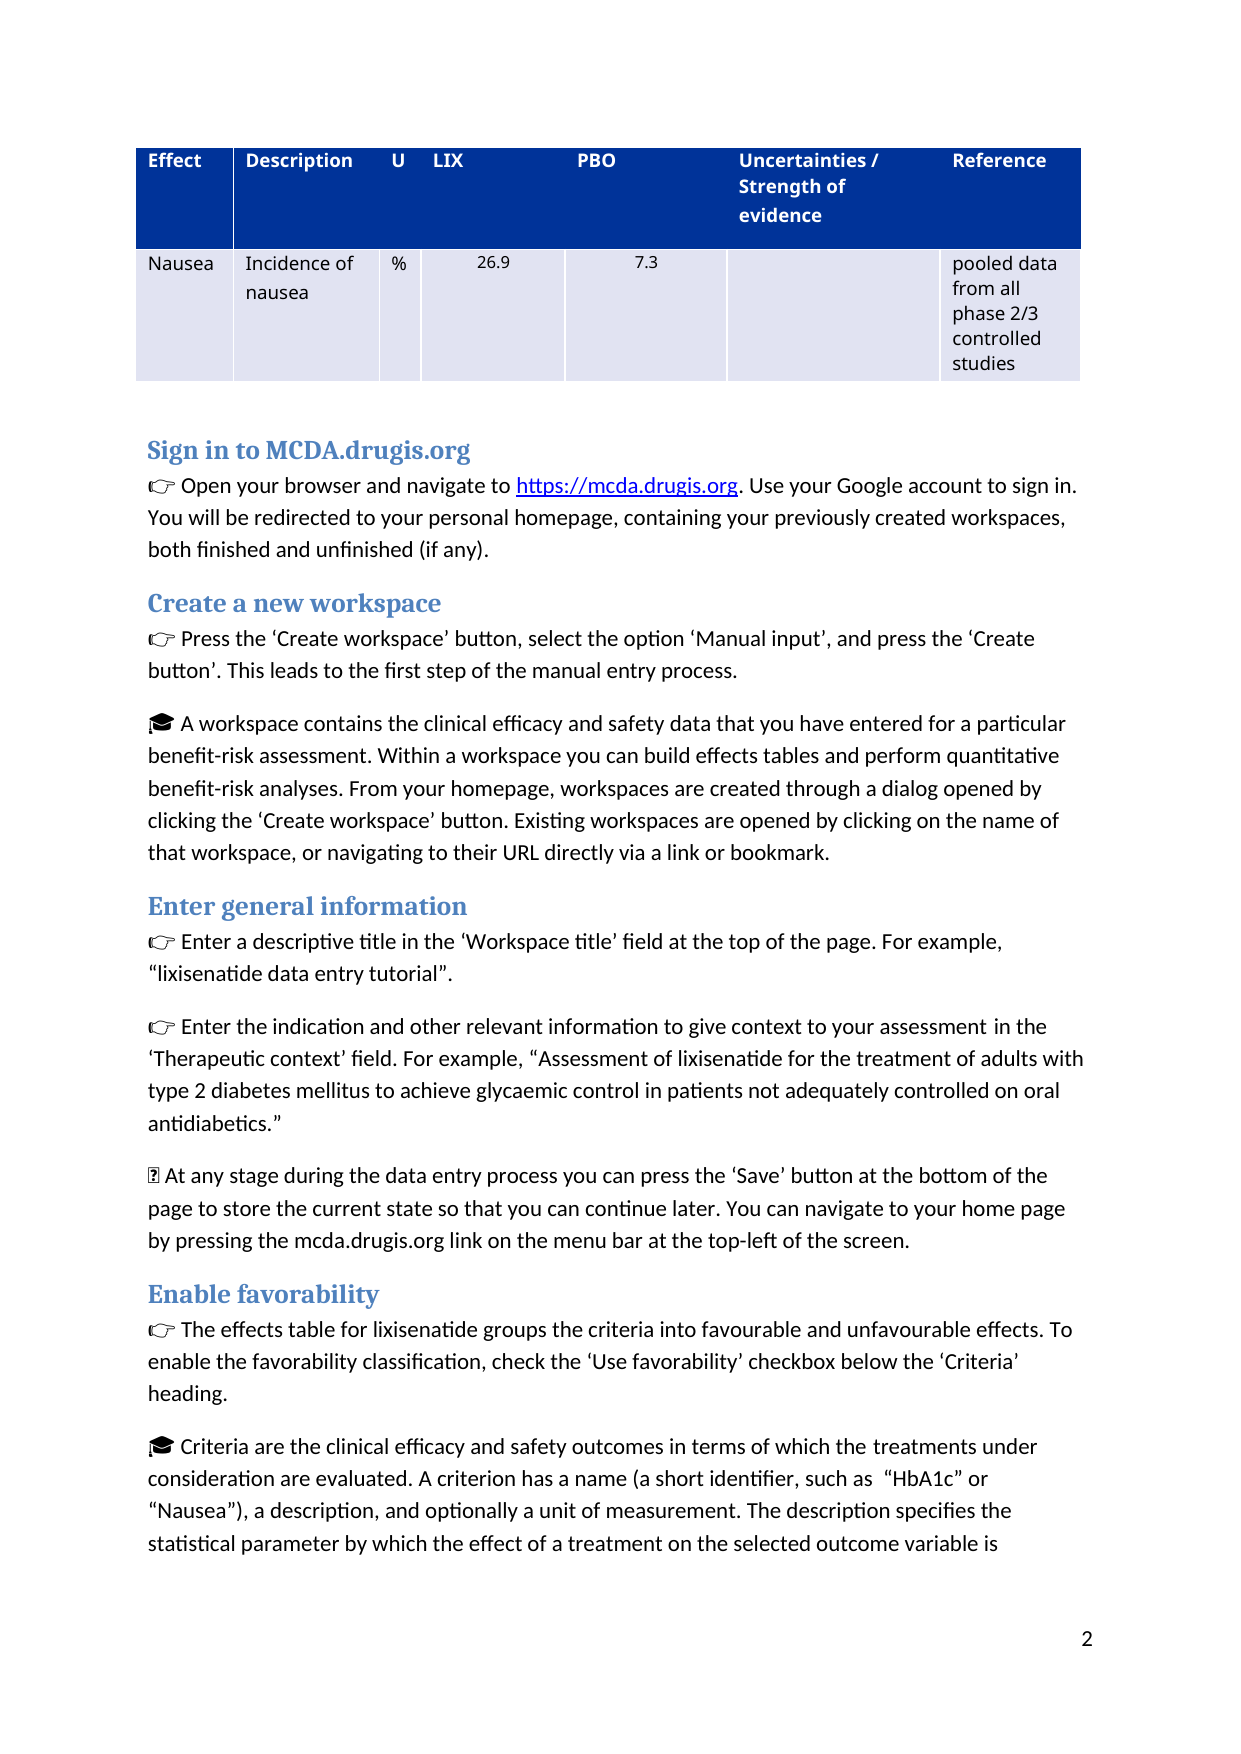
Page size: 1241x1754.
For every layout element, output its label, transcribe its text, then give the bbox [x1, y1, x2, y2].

text 👉 The effects table for lixisenatide groups the criteria into favourable and unfavourable effects. To enable the favorability classification, check the ‘Use favorability’ checkbox below the ‘Criteria’ heading. [148, 1315, 1093, 1407]
subtitle Enter general information [148, 891, 1093, 922]
table_header Effect [136, 148, 233, 249]
subtitle Create a new workspace [148, 588, 1093, 619]
table_cell % [380, 250, 420, 381]
table_cell 7.3 [566, 250, 726, 381]
table_header PBO [565, 148, 727, 249]
table_cell Nausea [136, 250, 233, 381]
text 🎓 A workspace contains the clinical efficacy and safety data that you have entered for a particular benefit-risk assessment. Within a workspace you can build effects tables and perform quantitative benefit-risk analyses. From your homepage, workspaces are created through a dialog opened by clicking the ‘Create workspace’ button. Existing workspaces are opened by clicking on the name of that workspace, or navigating to their URL directly via a link or bookmark. [148, 709, 1093, 866]
subtitle Sign in to MCDA.drugis.org [148, 435, 1093, 466]
text 👉 Enter a descriptive title in the ‘Workspace title’ field at the top of the page. For example, “lixisenatide data entry tutorial”. [148, 927, 1093, 987]
table_header LIX [421, 148, 565, 249]
table_header U [379, 148, 421, 249]
table_cell [728, 250, 939, 381]
text 👉 Press the ‘Create workspace’ button, select the option ‘Manual input’, and press the ‘Create button’. This leads to the first step of the manual entry process. [148, 624, 1093, 684]
text 👉 Open your browser and navigate to https://mcda.drugis.org. Use your Google account to sign in. You will be redirected to your personal homepage, containing your previously created workspaces, both finished and unfinished (if any). [148, 471, 1093, 563]
table_cell 26.9 [422, 250, 564, 381]
text 💡 At any stage during the data entry process you can press the ‘Save’ button at the bottom of the page to store the current state so that you can continue later. You can navigate to your home page by pressing the mcda.drugis.org link on the menu bar at the top-left of the screen. [148, 1162, 1093, 1254]
table_header Description [234, 148, 379, 249]
table_header Uncertainties / Strength of evidence [727, 148, 940, 249]
text 🎓 Criteria are the clinical efficacy and safety outcomes in terms of which the treatments under consideration are evaluated. A criterion has a name (a short identifier, such as “HbA1c” or “Nausea”), a description, and optionally a unit of measurement. The description specifies the statistical parameter by which the effect of a treatment on the selected outcome variable is [148, 1432, 1093, 1557]
table_header Reference [940, 148, 1081, 249]
table_cell pooled data from all phase 2/3 controlled studies [941, 250, 1080, 381]
subtitle Enable favorability [148, 1279, 1093, 1310]
table_cell Incidence of nausea [234, 250, 379, 381]
text 👉 Enter the indication and other relevant information to give context to your assessment in the ‘Therapeutic context’ field. For example, “Assessment of lixisenatide for the treatment of adults with type 2 diabetes mellitus to achieve glycaemic control in patients not adequately controlled on oral antidiabetics.” [148, 1012, 1093, 1137]
